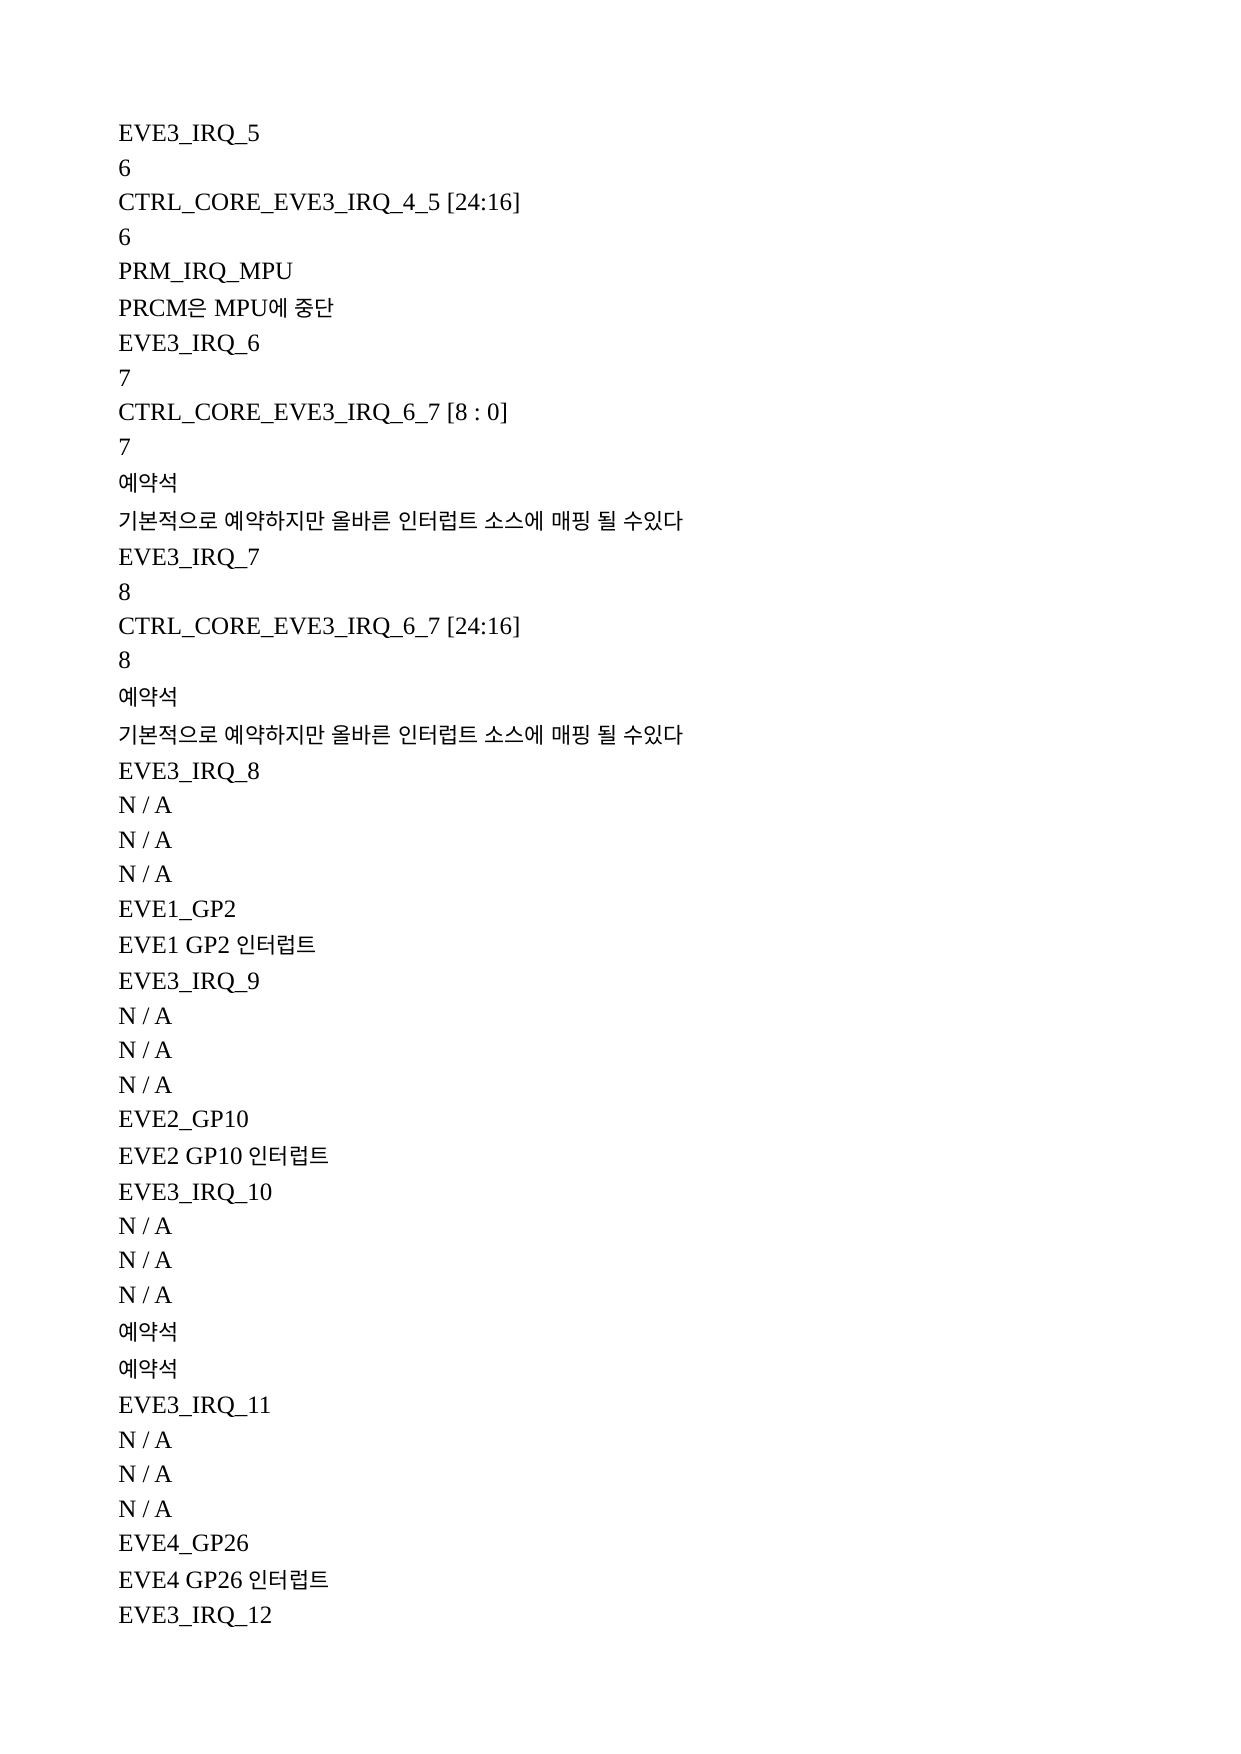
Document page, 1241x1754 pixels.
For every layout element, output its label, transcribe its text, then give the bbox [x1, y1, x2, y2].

text EVE3_IRQ_10 [118, 1177, 1122, 1205]
text N / A [118, 790, 1122, 819]
text EVE3_IRQ_11 [118, 1390, 1122, 1419]
text 예약석 [118, 1352, 1122, 1384]
text 8 [118, 646, 1122, 674]
text 8 [118, 577, 1122, 605]
text EVE1 GP2 인터럽트 [118, 928, 1122, 960]
text 예약석 [118, 1314, 1122, 1346]
text EVE3_IRQ_8 [118, 756, 1122, 785]
text CTRL_CORE_EVE3_IRQ_4_5 [24:16] [118, 187, 1122, 216]
text EVE3_IRQ_6 [118, 328, 1122, 357]
text N / A [118, 1280, 1122, 1309]
text EVE4 GP26 인터럽트 [118, 1563, 1122, 1594]
text 예약석 [118, 680, 1122, 712]
text N / A [118, 825, 1122, 854]
text EVE1_GP2 [118, 894, 1122, 923]
text EVE2_GP10 [118, 1104, 1122, 1133]
text N / A [118, 859, 1122, 888]
text 7 [118, 432, 1122, 461]
text EVE3_IRQ_12 [118, 1601, 1122, 1629]
text N / A [118, 1246, 1122, 1274]
text 6 [118, 153, 1122, 181]
text 예약석 [118, 466, 1122, 498]
text EVE3_IRQ_9 [118, 966, 1122, 995]
text N / A [118, 1035, 1122, 1064]
text N / A [118, 1459, 1122, 1488]
text N / A [118, 1211, 1122, 1240]
text 기본적으로 예약하지만 올바른 인터럽트 소스에 매핑 될 수있다 [118, 504, 1122, 536]
text N / A [118, 1494, 1122, 1522]
text CTRL_CORE_EVE3_IRQ_6_7 [8 : 0] [118, 397, 1122, 426]
text CTRL_CORE_EVE3_IRQ_6_7 [24:16] [118, 611, 1122, 640]
text PRM_IRQ_MPU [118, 256, 1122, 285]
text N / A [118, 1070, 1122, 1098]
text 7 [118, 363, 1122, 392]
text N / A [118, 1001, 1122, 1029]
text PRCM은 MPU에 중단 [118, 291, 1122, 322]
text EVE4_GP26 [118, 1528, 1122, 1557]
text EVE3_IRQ_5 [118, 118, 1122, 147]
text 6 [118, 222, 1122, 250]
text N / A [118, 1425, 1122, 1453]
text EVE2 GP10 인터럽트 [118, 1139, 1122, 1170]
text EVE3_IRQ_7 [118, 542, 1122, 571]
text 기본적으로 예약하지만 올바른 인터럽트 소스에 매핑 될 수있다 [118, 718, 1122, 750]
